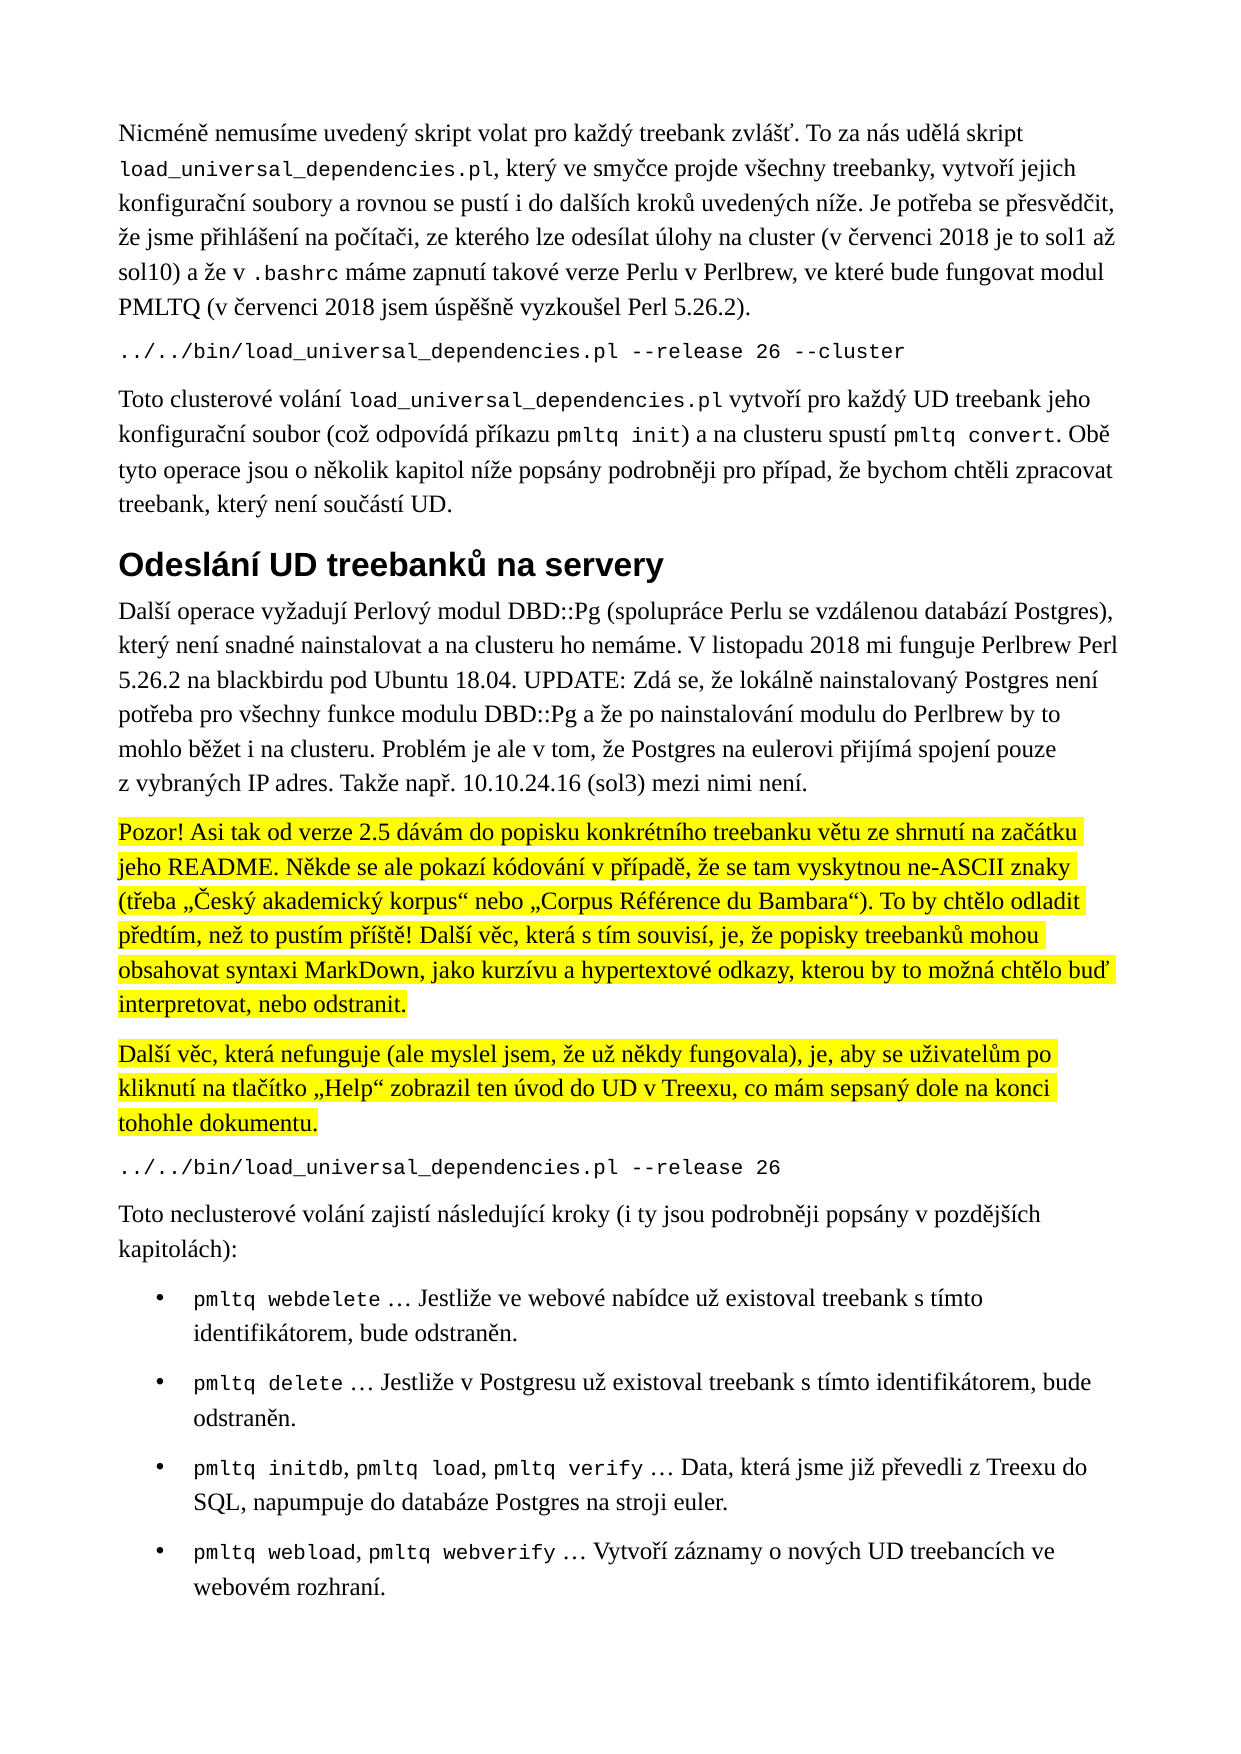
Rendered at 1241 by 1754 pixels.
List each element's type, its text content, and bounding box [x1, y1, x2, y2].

text Pozor! Asi tak od verze 2.5 dávám do popisku konkrétního treebanku větu ze shrnutí na začátku jeho README. Někde se ale pokazí kódování v případě, že se tam vyskytnou ne-ASCII znaky (třeba „Český akademický korpus“ nebo „Corpus Référence du Bambara“). To by chtělo odladit předtím, než to pustím příště! Další věc, která s tím souvisí, je, že popisky treebanků mohou obsahovat syntaxi MarkDown, jako kurzívu a hypertextové odkazy, kterou by to možná chtělo buď interpretovat, nebo odstranit. [118, 817, 1122, 1018]
text Toto neclusterové volání zajistí následující kroky (i ty jsou podrobněji popsány v pozdějších kapitolách): [118, 1199, 1122, 1263]
text Nicméně nemusíme uvedený skript volat pro každý treebank zvlášť. To za nás udělá skript load_universal_dependencies.pl, který ve smyčce projde všechny treebanky, vytvoří jejich konfigurační soubory a rovnou se pustí i do dalších kroků uvedených níže. Je potřeba se přesvědčit, že jsme přihlášení na počítači, ze kterého lze odesílat úlohy na cluster (v červenci 2018 je to sol1 až sol10) a že v .bashrc máme zapnutí takové verze Perlu v Perlbrew, ve které bude fungovat modul PMLTQ (v červenci 2018 jsem úspěšně vyzkoušel Perl 5.26.2). [118, 118, 1122, 321]
subtitle Odeslání UD treebanků na servery [118, 544, 1122, 583]
text Další věc, která nefunguje (ale myslel jsem, že už někdy fungovala), je, aby se uživatelům po kliknutí na tlačítko „Help“ zobrazil ten úvod do UD v Treexu, co mám sepsaný dole na konci tohohle dokumentu. [118, 1039, 1122, 1136]
list pmltq webdelete … Jestliže ve webové nabídce už existoval treebank s tímto identifikátorem, bude odstraněn. [156, 1283, 1122, 1347]
list pmltq initdb, pmltq load, pmltq verify … Data, která jsme již převedli z Treexu do SQL, napumpuje do databáze Postgres na stroji euler. [156, 1452, 1122, 1516]
text Další operace vyžadují Perlový modul DBD::Pg (spolupráce Perlu se vzdálenou databází Postgres), který není snadné nainstalovat a na clusteru ho nemáme. V listopadu 2018 mi funguje Perlbrew Perl 5.26.2 na blackbirdu pod Ubuntu 18.04. UPDATE: Zdá se, že lokálně nainstalovaný Postgres není potřeba pro všechny funkce modulu DBD::Pg a že po nainstalování modulu do Perlbrew by to mohlo běžet i na clusteru. Problém je ale v tom, že Postgres na eulerovi přijímá spojení pouze z vybraných IP adres. Takže např. 10.10.24.16 (sol3) mezi nimi není. [118, 596, 1122, 797]
list pmltq delete … Jestliže v Postgresu už existoval treebank s tímto identifikátorem, bude odstraněn. [156, 1367, 1122, 1432]
text ../../bin/load_universal_dependencies.pl --release 26 [118, 1157, 1122, 1180]
text ../../bin/load_universal_dependencies.pl --release 26 --cluster [118, 341, 1122, 365]
text Toto clusterové volání load_universal_dependencies.pl vytvoří pro každý UD treebank jeho konfigurační soubor (což odpovídá příkazu pmltq init) a na clusteru spustí pmltq convert. Obě tyto operace jsou o několik kapitol níže popsány podrobněji pro případ, že bychom chtěli zpracovat treebank, který není součástí UD. [118, 384, 1122, 518]
list pmltq webload, pmltq webverify … Vytvoří záznamy o nových UD treebancích ve webovém rozhraní. [156, 1536, 1122, 1600]
